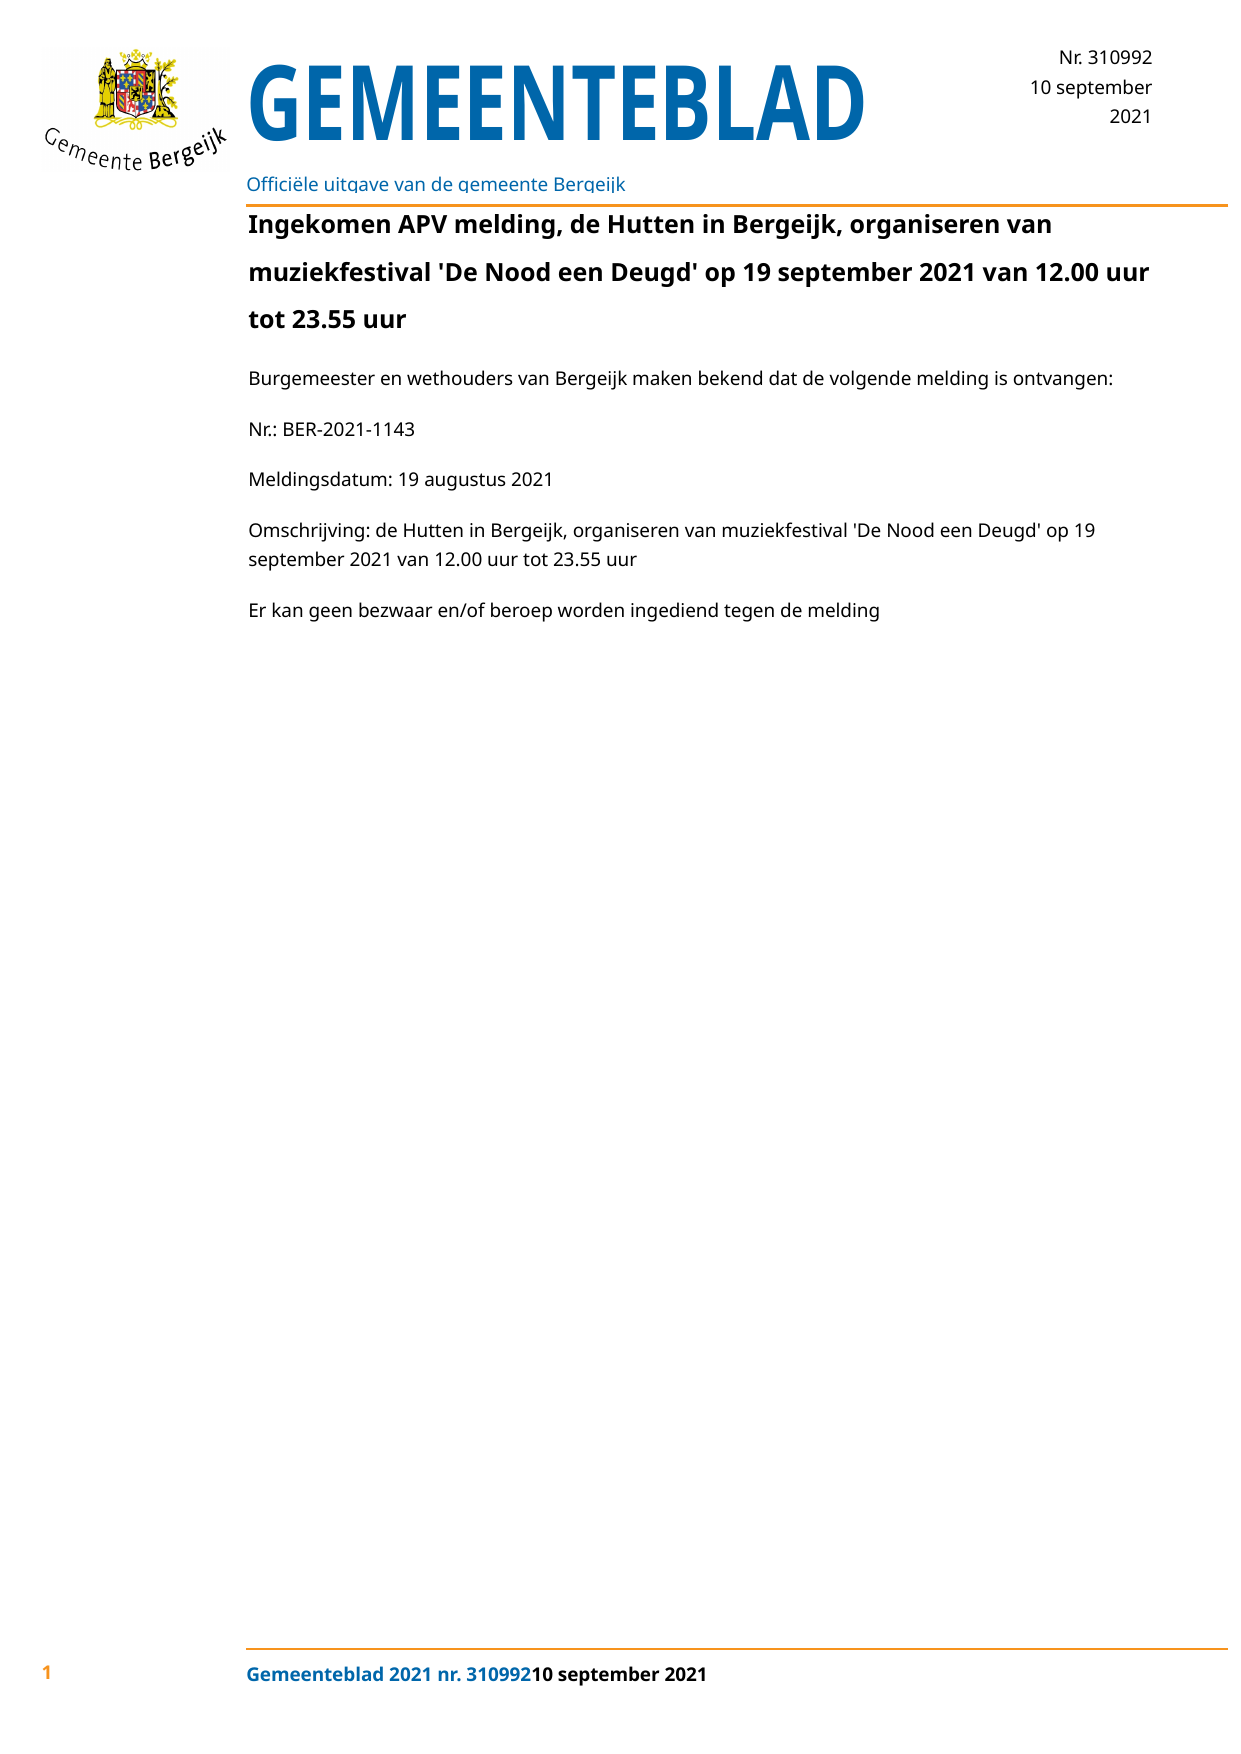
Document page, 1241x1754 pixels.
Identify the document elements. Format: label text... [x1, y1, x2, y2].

text Ingekomen APV melding, de Hutten in Bergeijk, organiseren van muziekfestival 'De Nood een Deugd' op 19 september 2021 van 12.00 uur tot 23.55 uur [248, 207, 1152, 336]
picture [41, 47, 231, 172]
text Er kan geen bezwaar en/of beroep worden ingediend tegen de melding [248, 597, 1152, 622]
text Meldingsdatum: 19 augustus 2021 [248, 466, 1152, 492]
text Burgemeester en wethouders van Bergeijk maken bekend dat de volgende melding is ontvangen: [248, 366, 1152, 391]
text Omschrijving: de Hutten in Bergeijk, organiseren van muziekfestival 'De Nood een Deugd' op 19 september 2021 van 12.00 uur tot 23.55 uur [248, 517, 1152, 572]
text Nr.: BER-2021-1143 [248, 416, 1152, 442]
